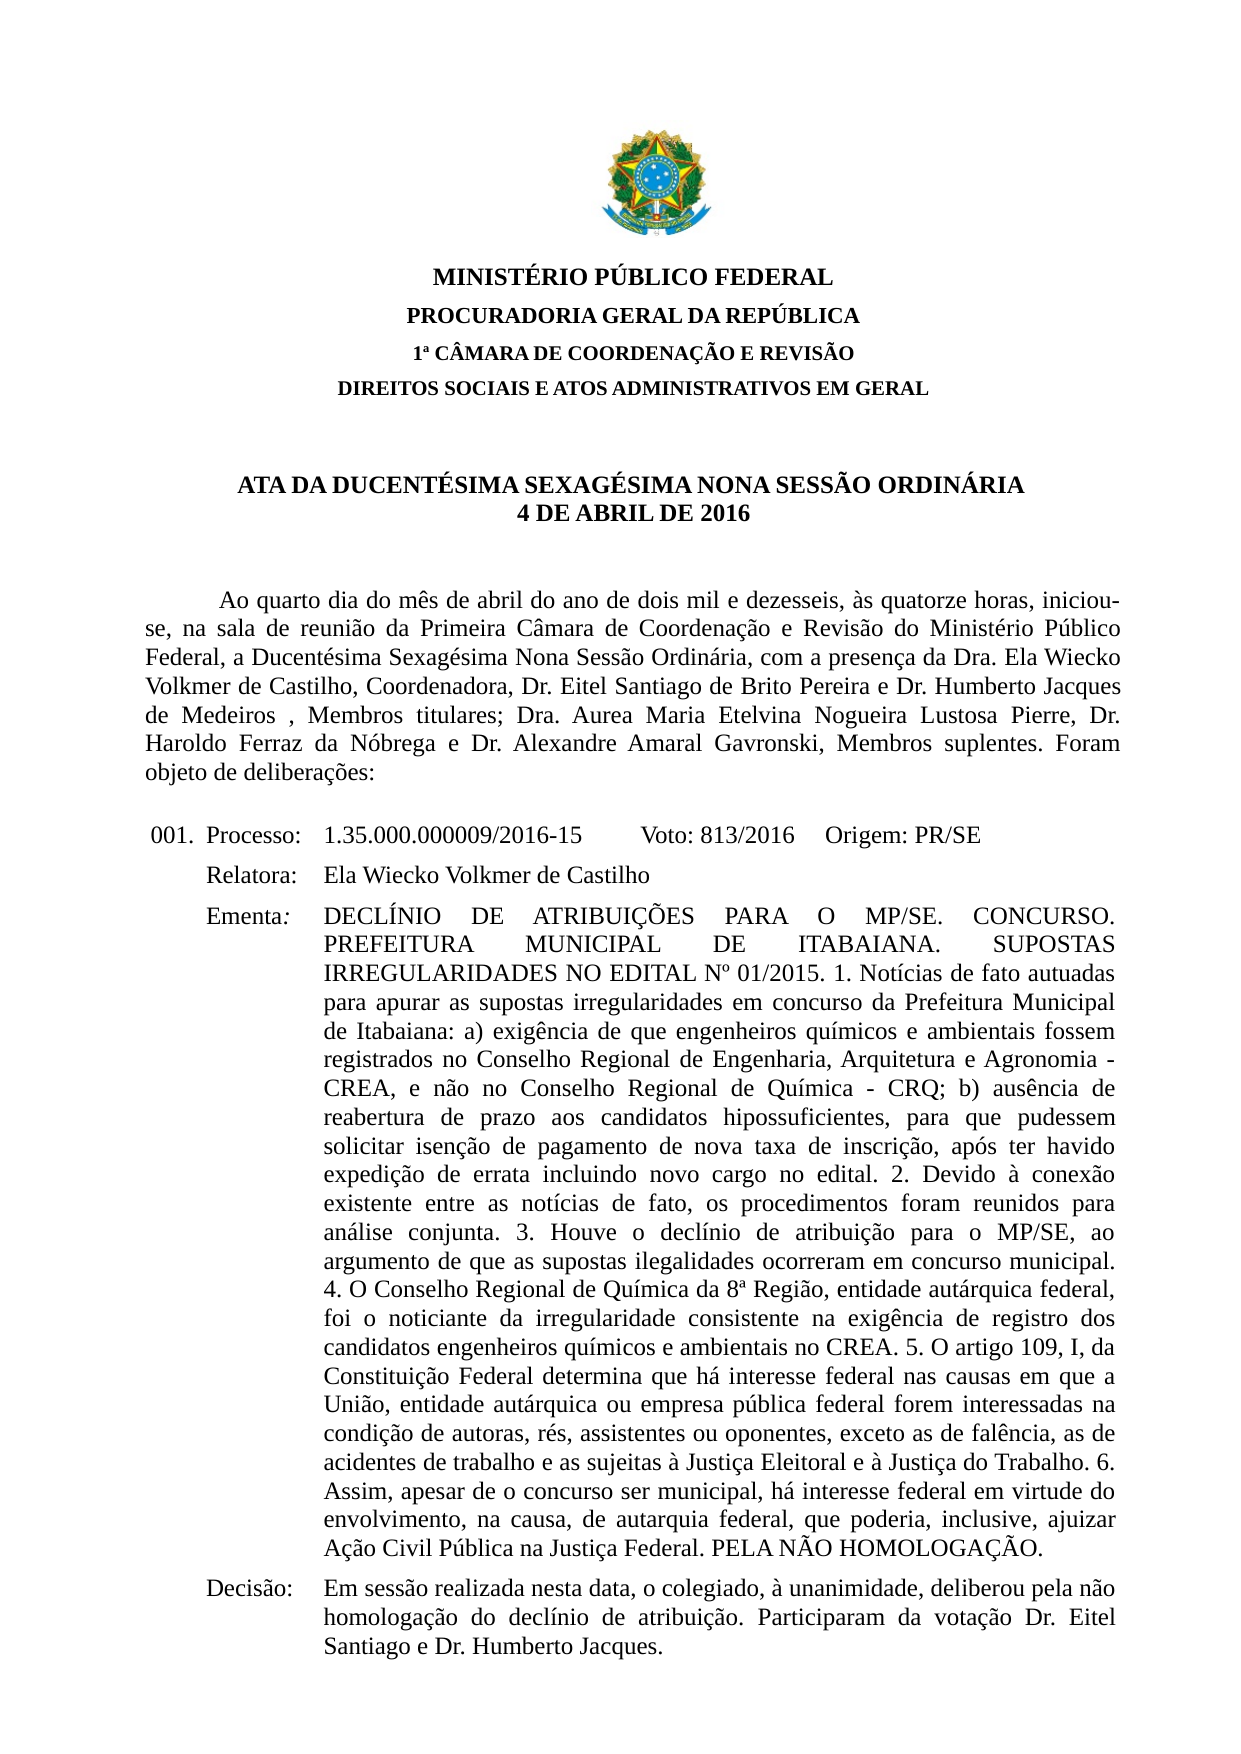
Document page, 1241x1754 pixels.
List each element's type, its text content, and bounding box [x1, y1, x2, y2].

table_header Voto: 813/2016 [635, 815, 819, 855]
table_cell [145, 855, 200, 895]
text 4 DE ABRIL DE 2016 [145, 498, 1122, 527]
text MINISTÉRIO PÚBLICO FEDERAL [145, 262, 1122, 291]
table_cell Relatora: [200, 855, 318, 895]
table_header 1.35.000.000009/2016-15 [318, 815, 634, 855]
table_cell Em sessão realizada nesta data, o colegiado, à unanimidade, deliberou pela não homologação do declínio de atribuição. Participaram da votação Dr. Eitel Santiago e Dr. Humberto Jacques. [318, 1568, 1122, 1666]
table_header Origem: PR/SE [819, 815, 1122, 855]
text ATA DA DUCENTÉSIMA SEXAGÉSIMA NONA SESSÃO ORDINÁRIA [145, 470, 1122, 498]
table_cell DECLÍNIO DE ATRIBUIÇÕES PARA O MP/SE. CONCURSO. PREFEITURA MUNICIPAL DE ITABAIANA. SUPOSTAS IRREGULARIDADES NO EDITAL Nº 01/2015. 1. Notícias de fato autuadas para apurar as supostas irregularidades em concurso da Prefeitura Municipal de Itabaiana: a) exigência de que engenheiros químicos e ambientais fossem registrados no Conselho Regional de Engenharia, Arquitetura e Agronomia - CREA, e não no Conselho Regional de Química - CRQ; b) ausência de reabertura de prazo aos candidatos hipossuficientes, para que pudessem solicitar isenção de pagamento de nova taxa de inscrição, após ter havido expedição de errata incluindo novo cargo no edital. 2. Devido à conexão existente entre as notícias de fato, os procedimentos foram reunidos para análise conjunta. 3. Houve o declínio de atribuição para o MP/SE, ao argumento de que as supostas ilegalidades ocorreram em concurso municipal. 4. O Conselho Regional de Química da 8ª Região, entidade autárquica federal, foi o noticiante da irregularidade consistente na exigência de registro dos candidatos engenheiros químicos e ambientais no CREA. 5. O artigo 109, I, da Constituição Federal determina que há interesse federal nas causas em que a União, entidade autárquica ou empresa pública federal forem interessadas na condição de autoras, rés, assistentes ou oponentes, exceto as de falência, as de acidentes de trabalho e as sujeitas à Justiça Eleitoral e à Justiça do Trabalho. 6. Assim, apesar de o concurso ser municipal, há interesse federal em virtude do envolvimento, na causa, de autarquia federal, que poderia, inclusive, ajuizar Ação Civil Pública na Justiça Federal. PELA NÃO HOMOLOGAÇÃO. [318, 895, 1122, 1568]
table_header Processo: [200, 815, 318, 855]
text Ao quarto dia do mês de abril do ano de dois mil e dezesseis, às quatorze horas, iniciou-se, na sala de reunião da Primeira Câmara de Coordenação e Revisão do Ministério Público Federal, a Ducentésima Sexagésima Nona Sessão Ordinária, com a presença da Dra. Ela Wiecko Volkmer de Castilho, Coordenadora, Dr. Eitel Santiago de Brito Pereira e Dr. Humberto Jacques de Medeiros , Membros titulares; Dra. Aurea Maria Etelvina Nogueira Lustosa Pierre, Dr. Haroldo Ferraz da Nóbrega e Dr. Alexandre Amaral Gavronski, Membros suplentes. Foram objeto de deliberações: [145, 585, 1122, 786]
table_cell [145, 895, 200, 1568]
table_header 001. [145, 815, 200, 855]
text PROCURADORIA GERAL DA REPÚBLICA [145, 302, 1122, 329]
table_cell [145, 1568, 200, 1666]
table_cell Decisão: [200, 1568, 318, 1666]
text 1ª CÂMARA DE COORDENAÇÃO E REVISÃO [145, 341, 1122, 364]
table_cell Ementa: [200, 895, 318, 1568]
text DIREITOS SOCIAIS E ATOS ADMINISTRATIVOS EM GERAL [145, 376, 1122, 400]
table_cell Ela Wiecko Volkmer de Castilho [318, 855, 1122, 895]
